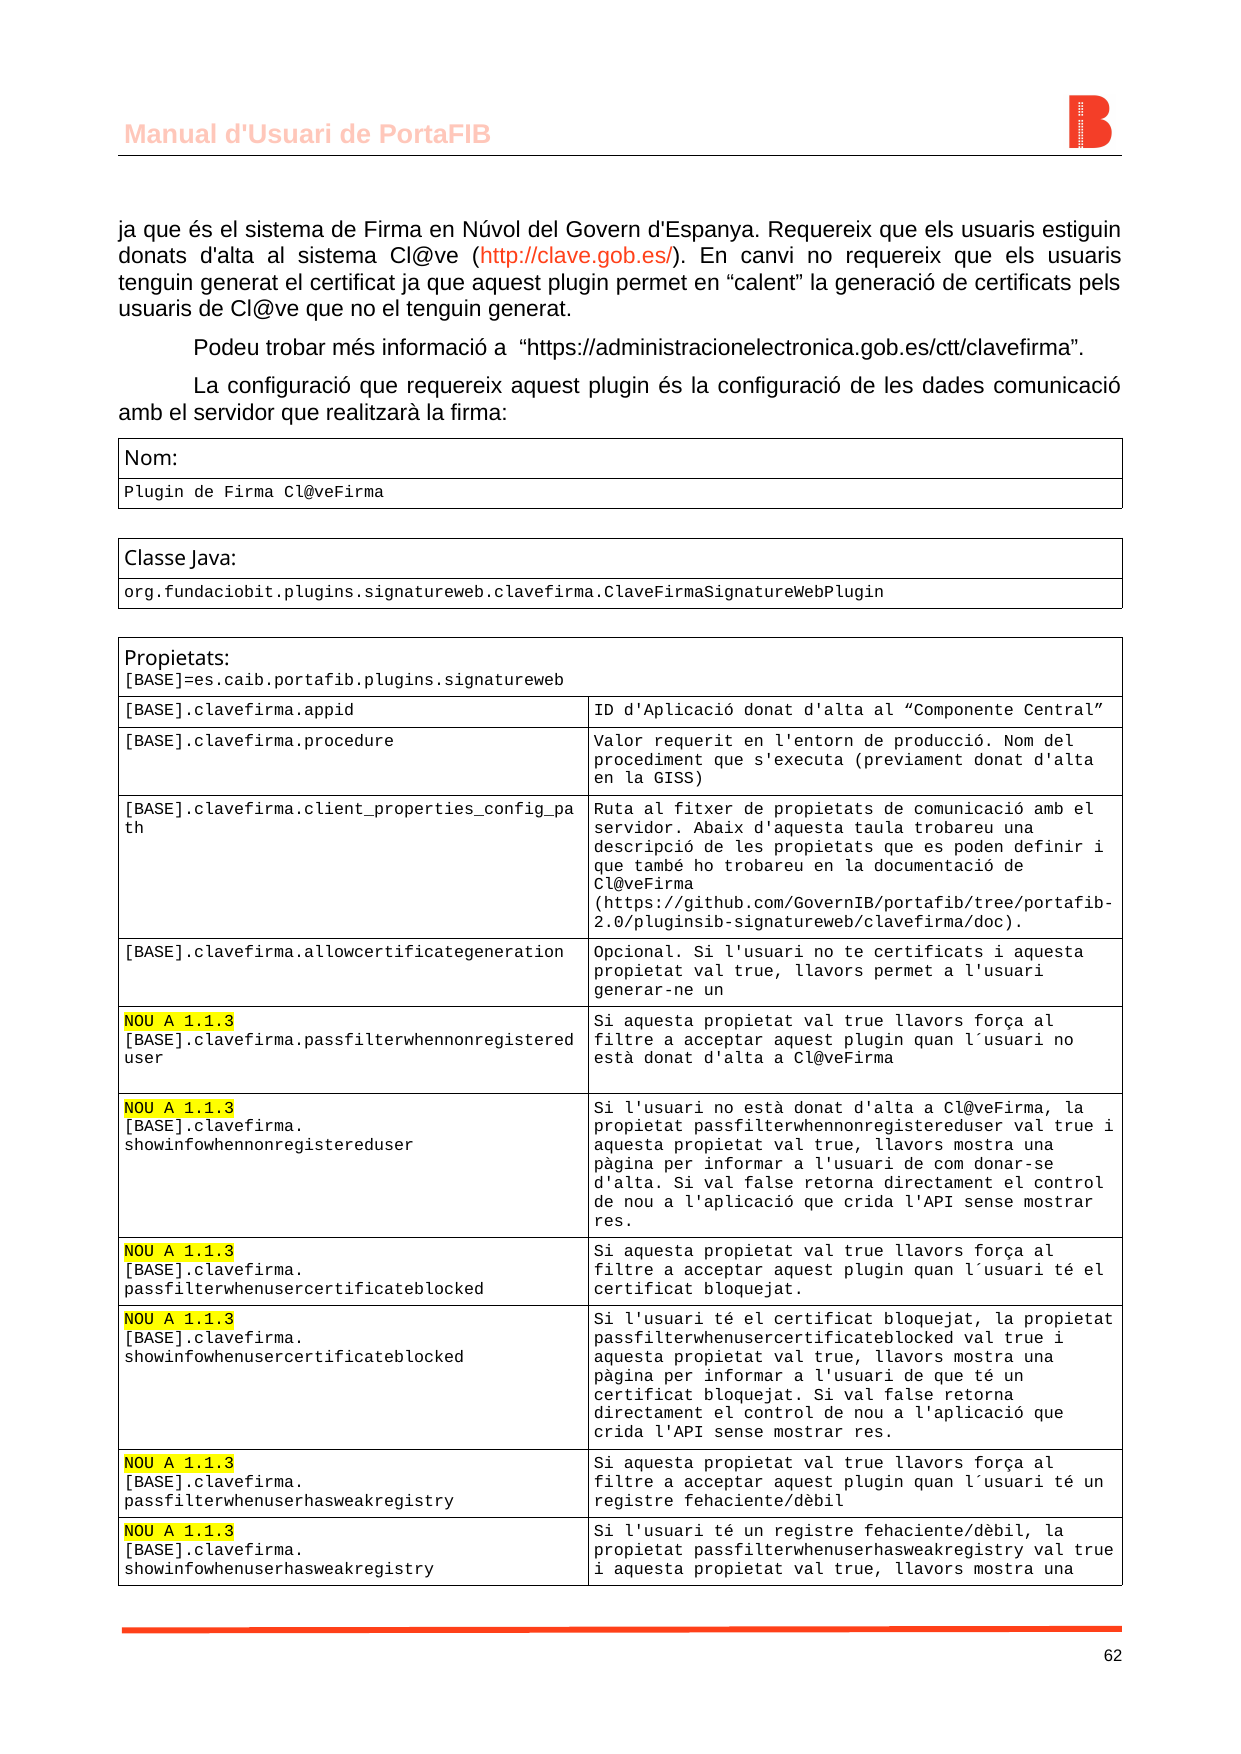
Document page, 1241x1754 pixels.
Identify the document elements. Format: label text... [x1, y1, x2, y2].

text La configuració que requereix aquest plugin és la configuració de les dades comunicació amb el servidor que realitzarà la firma: [118, 372, 1122, 425]
text ja que és el sistema de Firma en Núvol del Govern d'Espanya. Requereix que els usuaris estiguin donats d'alta al sistema Cl@ve (http://clave.gob.es/). En canvi no requereix que els usuaris tenguin generat el certificat ja que aquest plugin permet en “calent” la generació de certificats pels usuaris de Cl@ve que no el tenguin generat. [118, 216, 1122, 321]
table_cell org.fundaciobit.plugins.signatureweb.clavefirma.ClaveFirmaSignatureWebPlugin [119, 579, 1122, 608]
table_cell NOU A 1.1.3 [BASE].clavefirma.passfilterwhennonregistereduser [119, 1007, 588, 1093]
text Podeu trobar més informació a “https://administracionelectronica.gob.es/ctt/clavefirma”. [118, 334, 1122, 360]
table_cell NOU A 1.1.3 [BASE].clavefirma. passfilterwhenusercertificateblocked [119, 1238, 588, 1305]
table_cell NOU A 1.1.3 [BASE].clavefirma. showinfowhennonregistereduser [119, 1094, 588, 1237]
table_header Nom: [119, 439, 1122, 478]
table_cell Si aquesta propietat val true llavors força al filtre a acceptar aquest plugin quan l´usuari té un registre fehaciente/dèbil [589, 1450, 1122, 1517]
table_cell Si aquesta propietat val true llavors força al filtre a acceptar aquest plugin quan l´usuari té el certificat bloquejat. [589, 1238, 1122, 1305]
table_cell [BASE].clavefirma.allowcertificategeneration [119, 939, 588, 1006]
table_header Classe Java: [119, 539, 1122, 577]
picture [1063, 94, 1117, 150]
table_cell ID d'Aplicació donat d'alta al “Componente Central” [589, 697, 1122, 727]
table_cell Ruta al fitxer de propietats de comunicació amb el servidor. Abaix d'aquesta taula trobareu una descripció de les propietats que es poden definir i que també ho trobareu en la documentació de Cl@veFirma (https://github.com/GovernIB/portafib/tree/portafib-2.0/pluginsib-signatureweb/clavefirma/doc). [589, 796, 1122, 938]
table_cell NOU A 1.1.3 [BASE].clavefirma. showinfowhenuserhasweakregistry [119, 1518, 588, 1585]
table_cell NOU A 1.1.3 [BASE].clavefirma. passfilterwhenuserhasweakregistry [119, 1450, 588, 1517]
table_cell [BASE].clavefirma.procedure [119, 728, 588, 795]
table_cell Opcional. Si l'usuari no te certificats i aquesta propietat val true, llavors permet a l'usuari generar-ne un [589, 939, 1122, 1006]
table_header Propietats: [BASE]=es.caib.portafib.plugins.signatureweb [119, 638, 1122, 696]
table_cell [BASE].clavefirma.client_properties_config_path [119, 796, 588, 938]
table_cell Si l'usuari té un registre fehaciente/dèbil, la propietat passfilterwhenuserhasweakregistry val true i aquesta propietat val true, llavors mostra una [589, 1518, 1122, 1585]
table_cell Valor requerit en l'entorn de producció. Nom del procediment que s'executa (previament donat d'alta en la GISS) [589, 728, 1122, 795]
table_cell Si l'usuari té el certificat bloquejat, la propietat passfilterwhenusercertificateblocked val true i aquesta propietat val true, llavors mostra una pàgina per informar a l'usuari de que té un certificat bloquejat. Si val false retorna directament el control de nou a l'aplicació que crida l'API sense mostrar res. [589, 1306, 1122, 1448]
table_cell NOU A 1.1.3 [BASE].clavefirma. showinfowhenusercertificateblocked [119, 1306, 588, 1448]
table_cell Plugin de Firma Cl@veFirma [119, 479, 1122, 508]
table_cell Si aquesta propietat val true llavors força al filtre a acceptar aquest plugin quan l´usuari no està donat d'alta a Cl@veFirma [589, 1007, 1122, 1093]
table_cell Si l'usuari no està donat d'alta a Cl@veFirma, la propietat passfilterwhennonregistereduser val true i aquesta propietat val true, llavors mostra una pàgina per informar a l'usuari de com donar-se d'alta. Si val false retorna directament el control de nou a l'aplicació que crida l'API sense mostrar res. [589, 1094, 1122, 1237]
table_cell [BASE].clavefirma.appid [119, 697, 588, 727]
